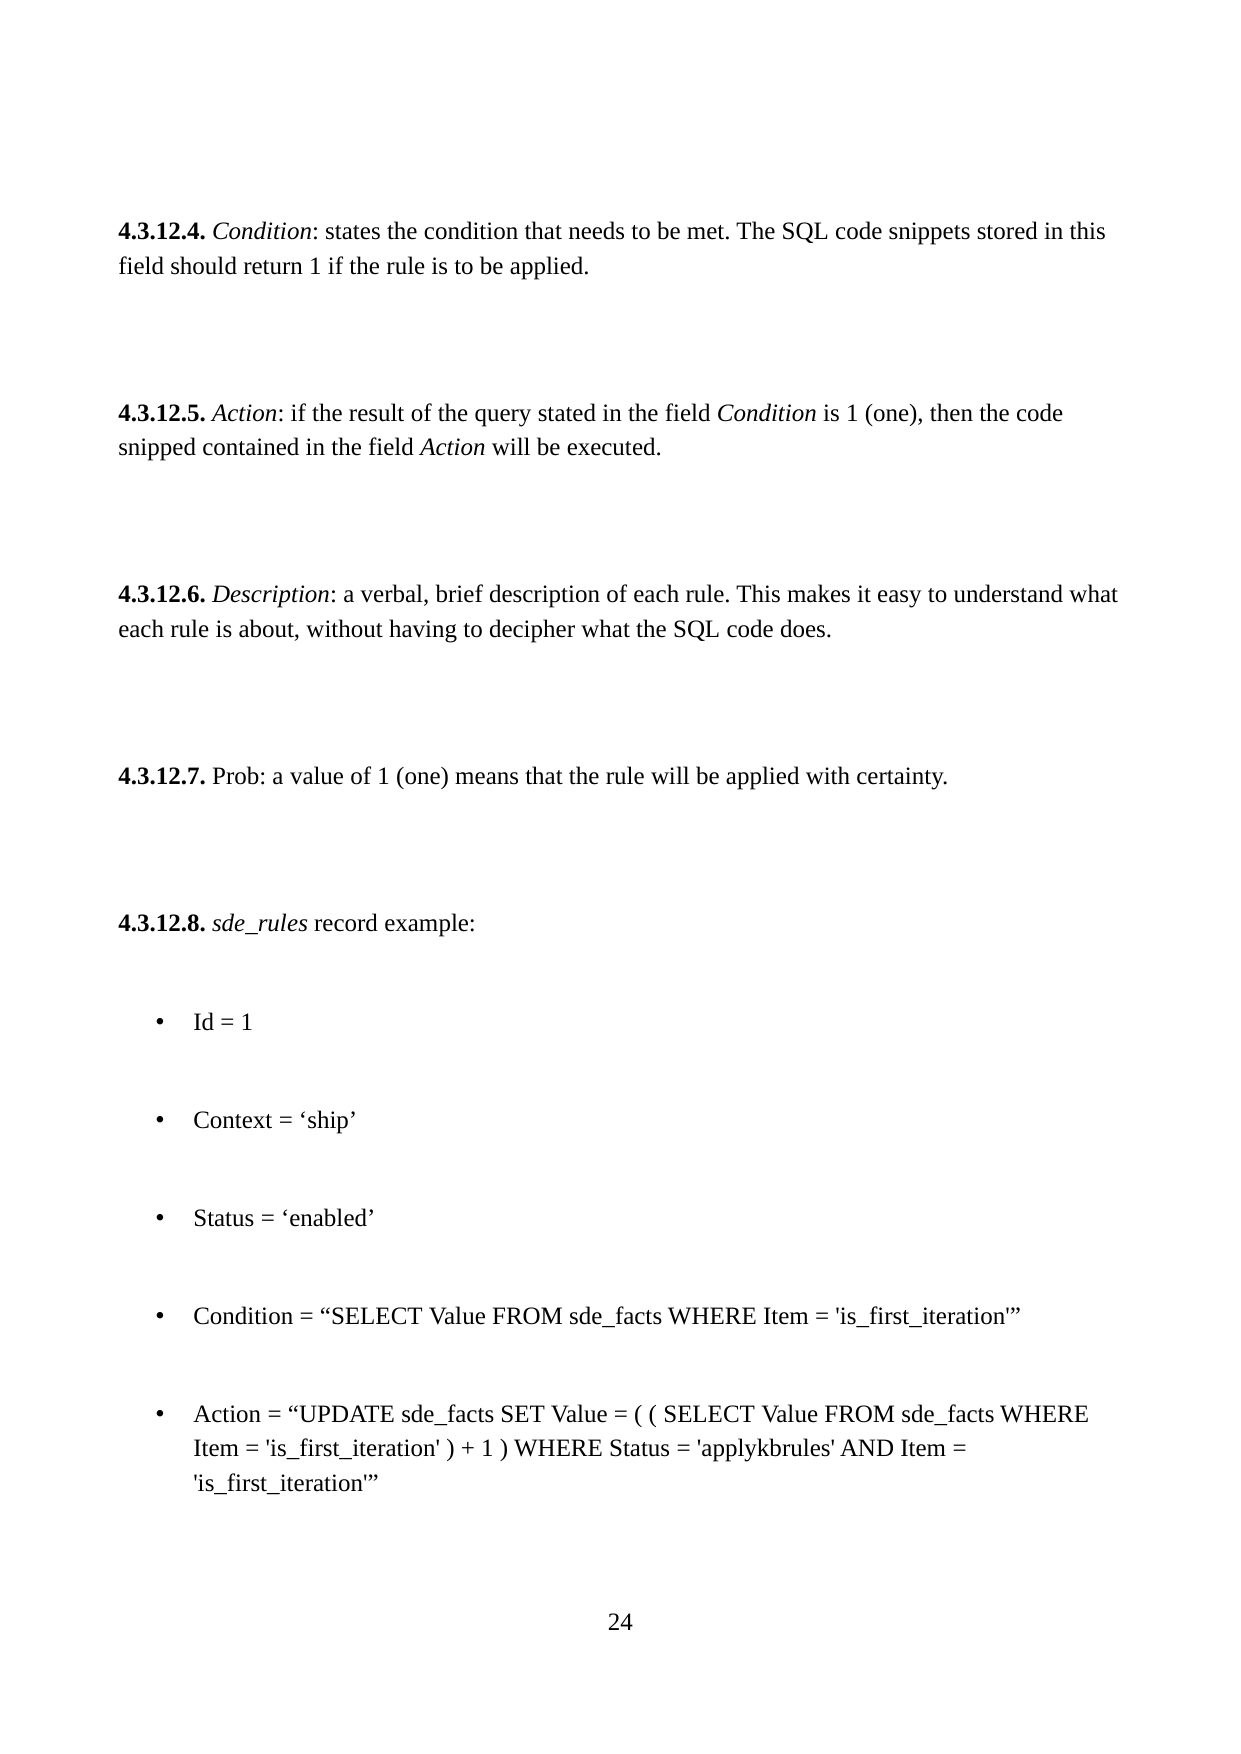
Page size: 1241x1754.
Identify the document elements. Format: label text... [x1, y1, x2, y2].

text 4.3.12.6. Description: a verbal, brief description of each rule. This makes it easy to understand what each rule is about, without having to decipher what the SQL code does. [118, 579, 1122, 643]
text 4.3.12.4. Condition: states the condition that needs to be met. The SQL code snippets stored in this field should return 1 if the rule is to be applied. [118, 216, 1122, 279]
text 4.3.12.8. sde_rules record example: [118, 908, 1122, 937]
list Id = 1 [156, 1007, 1122, 1035]
text 4.3.12.5. Action: if the result of the query stated in the field Condition is 1 (one), then the code snipped contained in the field Action will be executed. [118, 398, 1122, 461]
text 4.3.12.7. Prob: a value of 1 (one) means that the rule will be applied with certainty. [118, 761, 1122, 790]
list Condition = “SELECT Value FROM sde_facts WHERE Item = 'is_first_iteration'” [156, 1301, 1122, 1330]
list Context = ‘ship’ [156, 1105, 1122, 1133]
list Status = ‘enabled’ [156, 1203, 1122, 1232]
list Action = “UPDATE sde_facts SET Value = ( ( SELECT Value FROM sde_facts WHERE Item = 'is_first_iteration' ) + 1 ) WHERE Status = 'applykbrules' AND Item = 'is_first_iteration'” [156, 1399, 1122, 1497]
